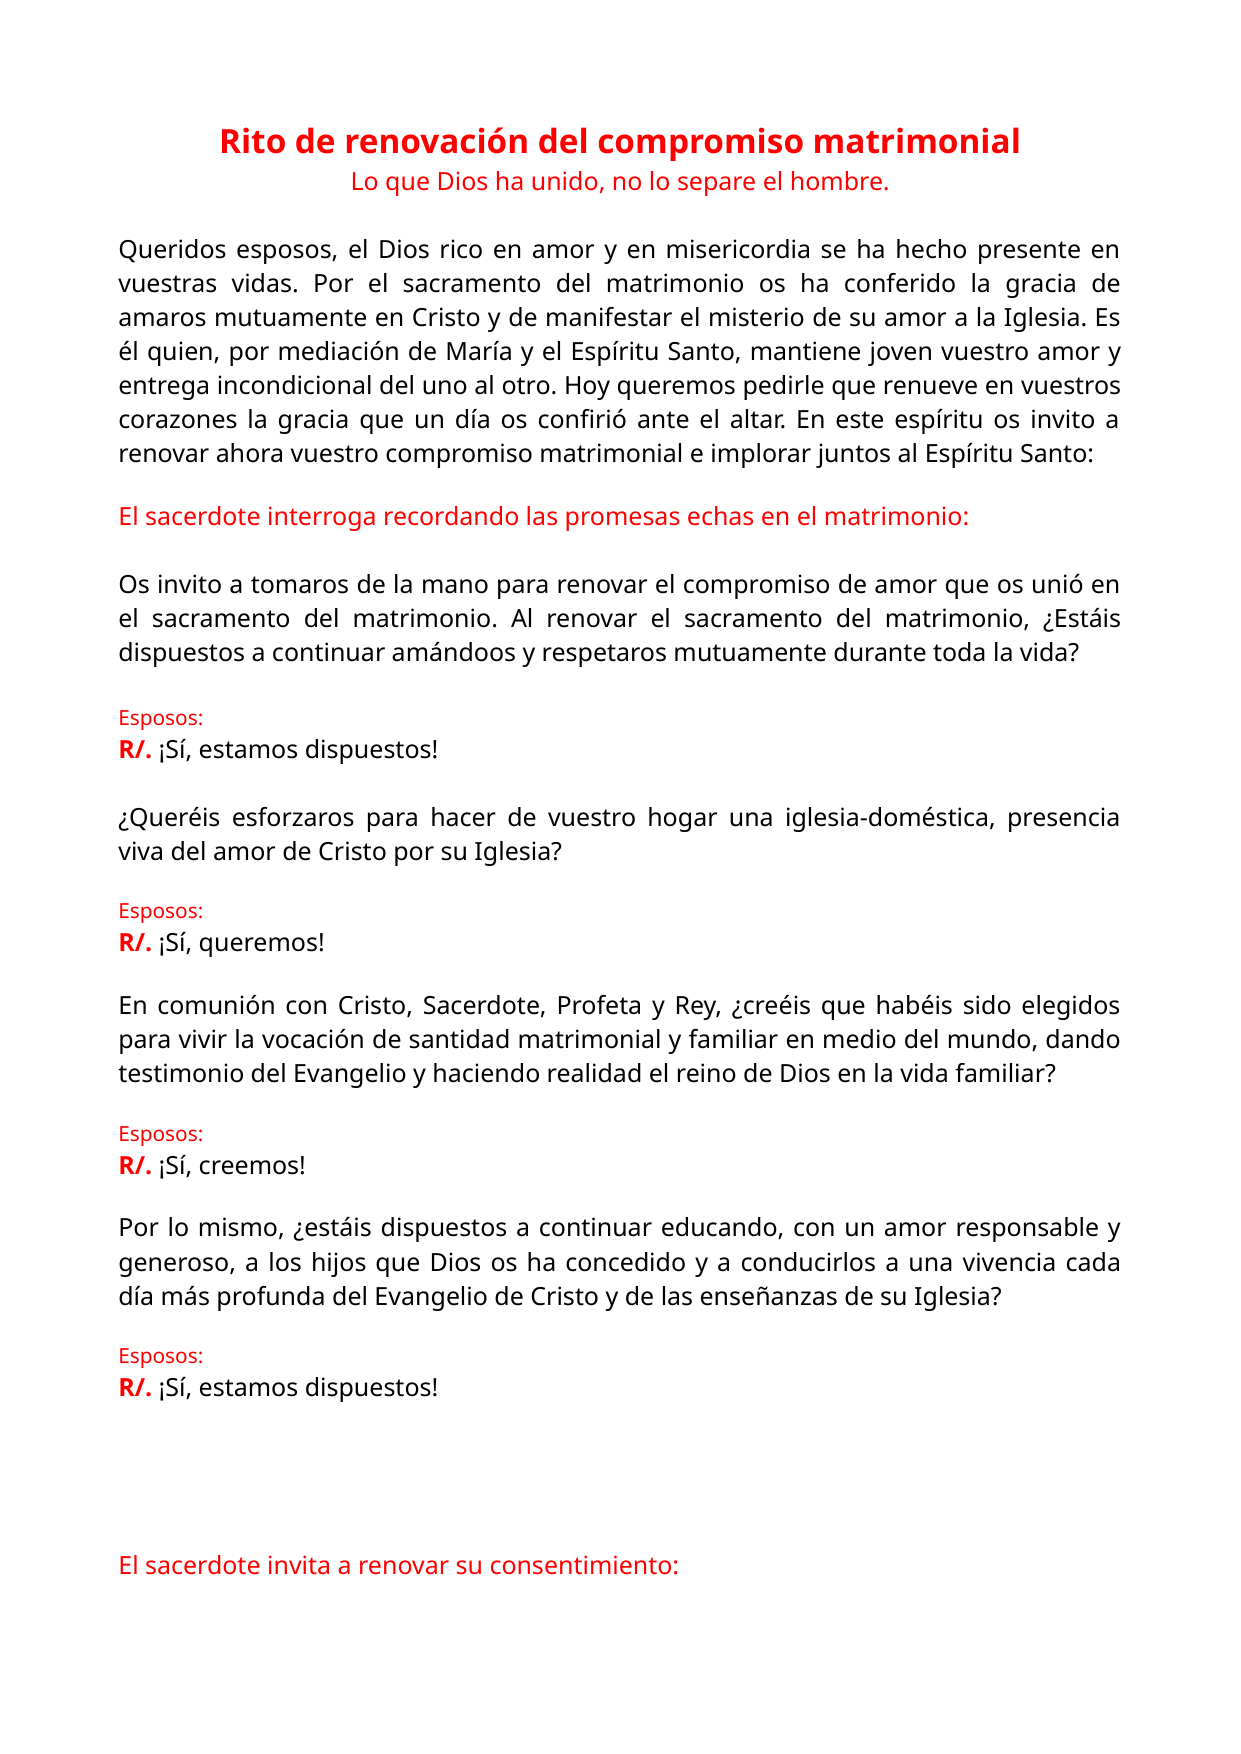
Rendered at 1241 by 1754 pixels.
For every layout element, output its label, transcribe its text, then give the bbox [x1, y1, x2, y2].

text R/. ¡Sí, creemos! [118, 1147, 1122, 1181]
text El sacerdote invita a renovar su consentimiento: [118, 1547, 1122, 1581]
text R/. ¡Sí, estamos dispuestos! [118, 732, 1122, 766]
text ¿Queréis esforzaros para hacer de vuestro hogar una iglesia-doméstica, presencia viva del amor de Cristo por su Iglesia? [118, 800, 1122, 868]
text Esposos: [118, 1341, 1122, 1369]
text Por lo mismo, ¿estáis dispuestos a continuar educando, con un amor responsable y generoso, a los hijos que Dios os ha concedido y a conducirlos a una vivencia cada día más profunda del Evangelio de Cristo y de las enseñanzas de su Iglesia? [118, 1210, 1122, 1312]
text En comunión con Cristo, Sacerdote, Profeta y Rey, ¿creéis que habéis sido elegidos para vivir la vocación de santidad matrimonial y familiar en medio del mundo, dando testimonio del Evangelio y haciendo realidad el reino de Dios en la vida familiar? [118, 988, 1122, 1090]
text Lo que Dios ha unido, no lo separe el hombre. [118, 163, 1122, 198]
text Rito de renovación del compromiso matrimonial [118, 118, 1122, 163]
text Esposos: [118, 703, 1122, 732]
text El sacerdote interroga recordando las promesas echas en el matrimonio: [118, 499, 1122, 533]
text Queridos esposos, el Dios rico en amor y en misericordia se ha hecho presente en vuestras vidas. Por el sacramento del matrimonio os ha conferido la gracia de amaros mutuamente en Cristo y de manifestar el misterio de su amor a la Iglesia. Es él quien, por mediación de María y el Espíritu Santo, mantiene joven vuestro amor y entrega incondicional del uno al otro. Hoy queremos pedirle que renueve en vuestros corazones la gracia que un día os confirió ante el altar. En este espíritu os invito a renovar ahora vuestro compromiso matrimonial e implorar juntos al Espíritu Santo: [118, 232, 1122, 470]
text Os invito a tomaros de la mano para renovar el compromiso de amor que os unió en el sacramento del matrimonio. Al renovar el sacramento del matrimonio, ¿Estáis dispuestos a continuar amándoos y respetaros mutuamente durante toda la vida? [118, 567, 1122, 669]
text Esposos: [118, 897, 1122, 925]
text R/. ¡Sí, estamos dispuestos! [118, 1369, 1122, 1403]
text Esposos: [118, 1119, 1122, 1147]
text R/. ¡Sí, queremos! [118, 925, 1122, 959]
